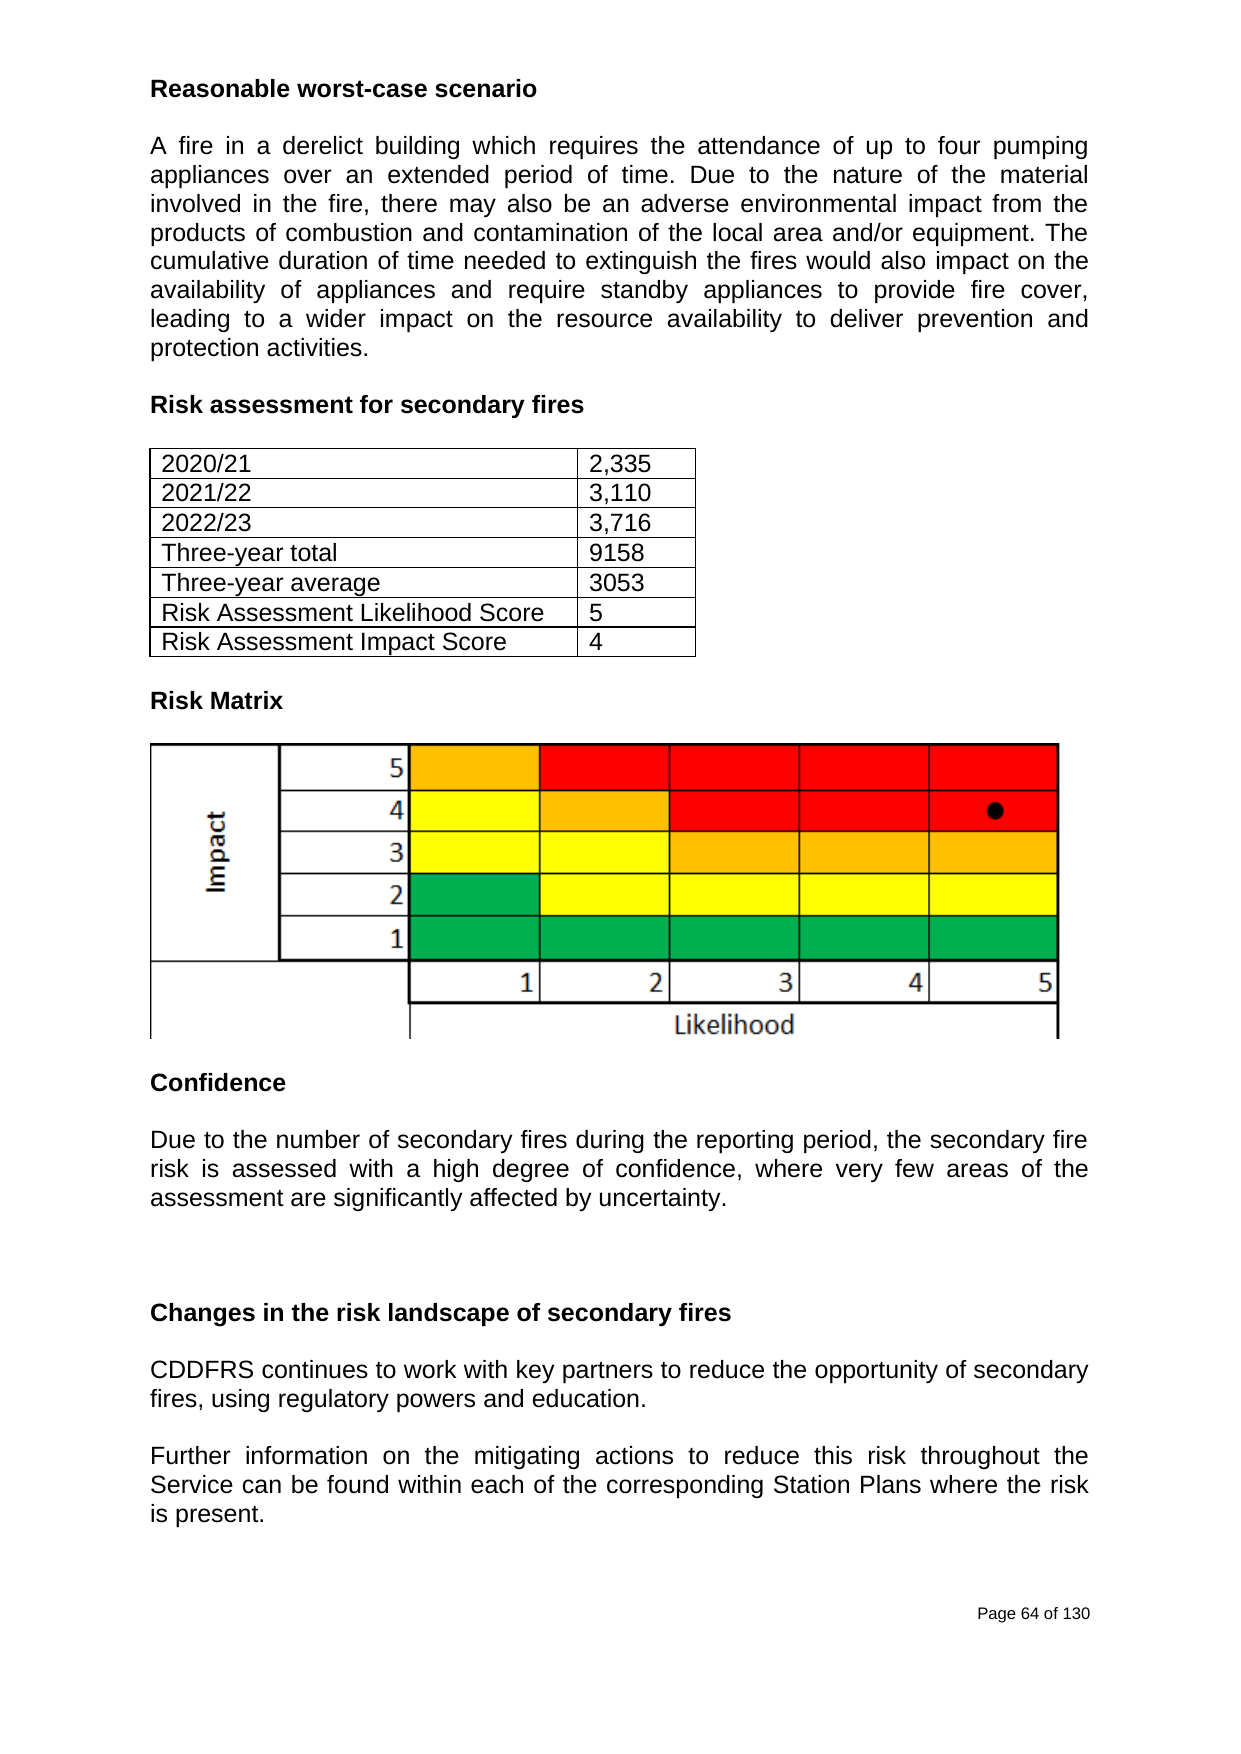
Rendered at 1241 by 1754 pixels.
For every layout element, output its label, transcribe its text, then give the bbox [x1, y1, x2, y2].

table_cell Three-year total [151, 538, 577, 567]
table_cell 3,716 [578, 508, 695, 537]
text Reasonable worst-case scenario [150, 74, 1090, 103]
text Changes in the risk landscape of secondary fires [150, 1298, 1090, 1326]
text Due to the number of secondary fires during the reporting period, the secondary fire risk is assessed with a high degree of confidence, where very few areas of the assessment are significantly affected by uncertainty. [150, 1125, 1090, 1211]
table_header 2,335 [578, 449, 695, 477]
table_cell Risk Assessment Likelihood Score [151, 598, 577, 626]
table_cell 4 [578, 628, 695, 656]
table_header 2020/21 [151, 449, 577, 477]
table_cell Three-year average [151, 568, 577, 597]
table_cell 3,110 [578, 479, 695, 507]
table_cell 9158 [578, 538, 695, 567]
table_cell 2022/23 [151, 508, 577, 537]
table_cell 5 [578, 598, 695, 626]
table_cell 3053 [578, 568, 695, 597]
text CDDFRS continues to work with key partners to reduce the opportunity of secondary fires, using regulatory powers and education. [150, 1355, 1090, 1413]
text Confidence [150, 1068, 1090, 1096]
table_cell 2021/22 [151, 479, 577, 507]
text Risk Matrix [150, 686, 1090, 715]
table_cell Risk Assessment Impact Score [151, 628, 577, 656]
text A fire in a derelict building which requires the attendance of up to four pumping appliances over an extended period of time. Due to the nature of the material involved in the fire, there may also be an adverse environmental impact from the products of combustion and contamination of the local area and/or equipment. The cumulative duration of time needed to extinguish the fires would also impact on the availability of appliances and require standby appliances to provide fire cover, leading to a wider impact on the resource availability to deliver prevention and protection activities. [150, 131, 1090, 361]
text Risk assessment for secondary fires [150, 390, 1090, 419]
text Further information on the mitigating actions to reduce this risk throughout the Service can be found within each of the corresponding Station Plans where the risk is present. [150, 1441, 1090, 1528]
